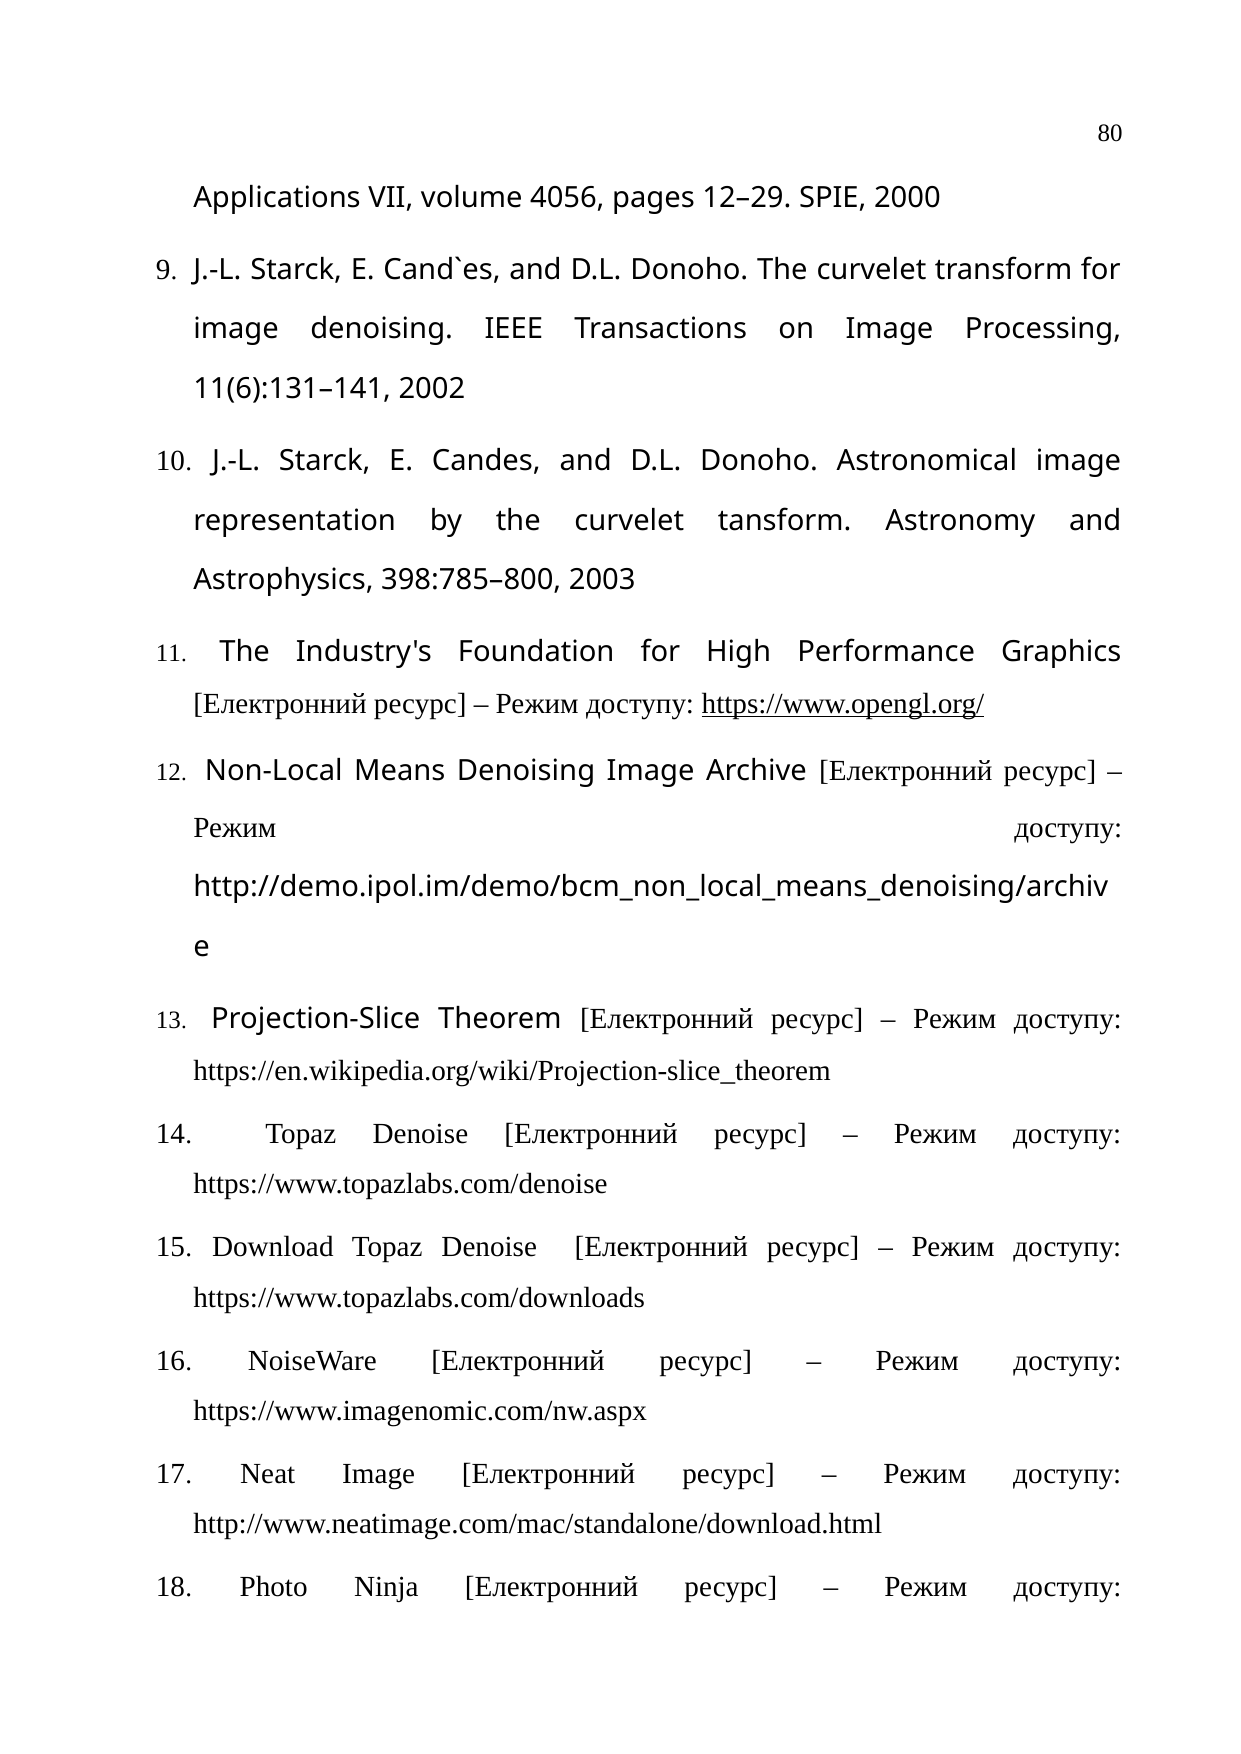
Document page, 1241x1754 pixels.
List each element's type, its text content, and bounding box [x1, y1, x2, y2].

list J.-L. Starck, E. Candes, and D.L. Donoho. Astronomical image representation by the curvelet tansform. Astronomy and Astrophysics, 398:785–800, 2003 [156, 439, 1122, 598]
list Neat Image [Електронний ресурс] – Режим доступу: http://www.neatimage.com/mac/standalone/download.html [156, 1456, 1122, 1540]
list Non-Local Means Denoising Image Archive [Електронний ресурс] – Режим доступу: http://demo.ipol.im/demo/bcm_non_local_means_denoising/archive [156, 749, 1122, 964]
list Photo Ninja [Електронний ресурс] – Режим доступу: [156, 1569, 1122, 1603]
list Topaz Denoise [Електронний ресурс] – Режим доступу: https://www.topazlabs.com/denoise [156, 1116, 1122, 1200]
list NoiseWare [Електронний ресурс] – Режим доступу: https://www.imagenomic.com/nw.aspx [156, 1343, 1122, 1427]
list Applications VII, volume 4056, pages 12–29. SPIE, 2000 [156, 176, 1122, 216]
list Projection-Slice Theorem [Електронний ресурс] – Режим доступу: https://en.wikipedia.org/wiki/Projection-slice_theorem [156, 997, 1122, 1087]
list Download Topaz Denoise [Електронний ресурс] – Режим доступу: https://www.topazlabs.com/downloads [156, 1229, 1122, 1313]
list The Industry's Foundation for High Performance Graphics [Електронний ресурс] – Режим доступу: https://www.opengl.org/ [156, 630, 1122, 720]
list J.-L. Starck, E. Cand`es, and D.L. Donoho. The curvelet transform for image denoising. IEEE Transactions on Image Processing, 11(6):131–141, 2002 [156, 248, 1122, 407]
